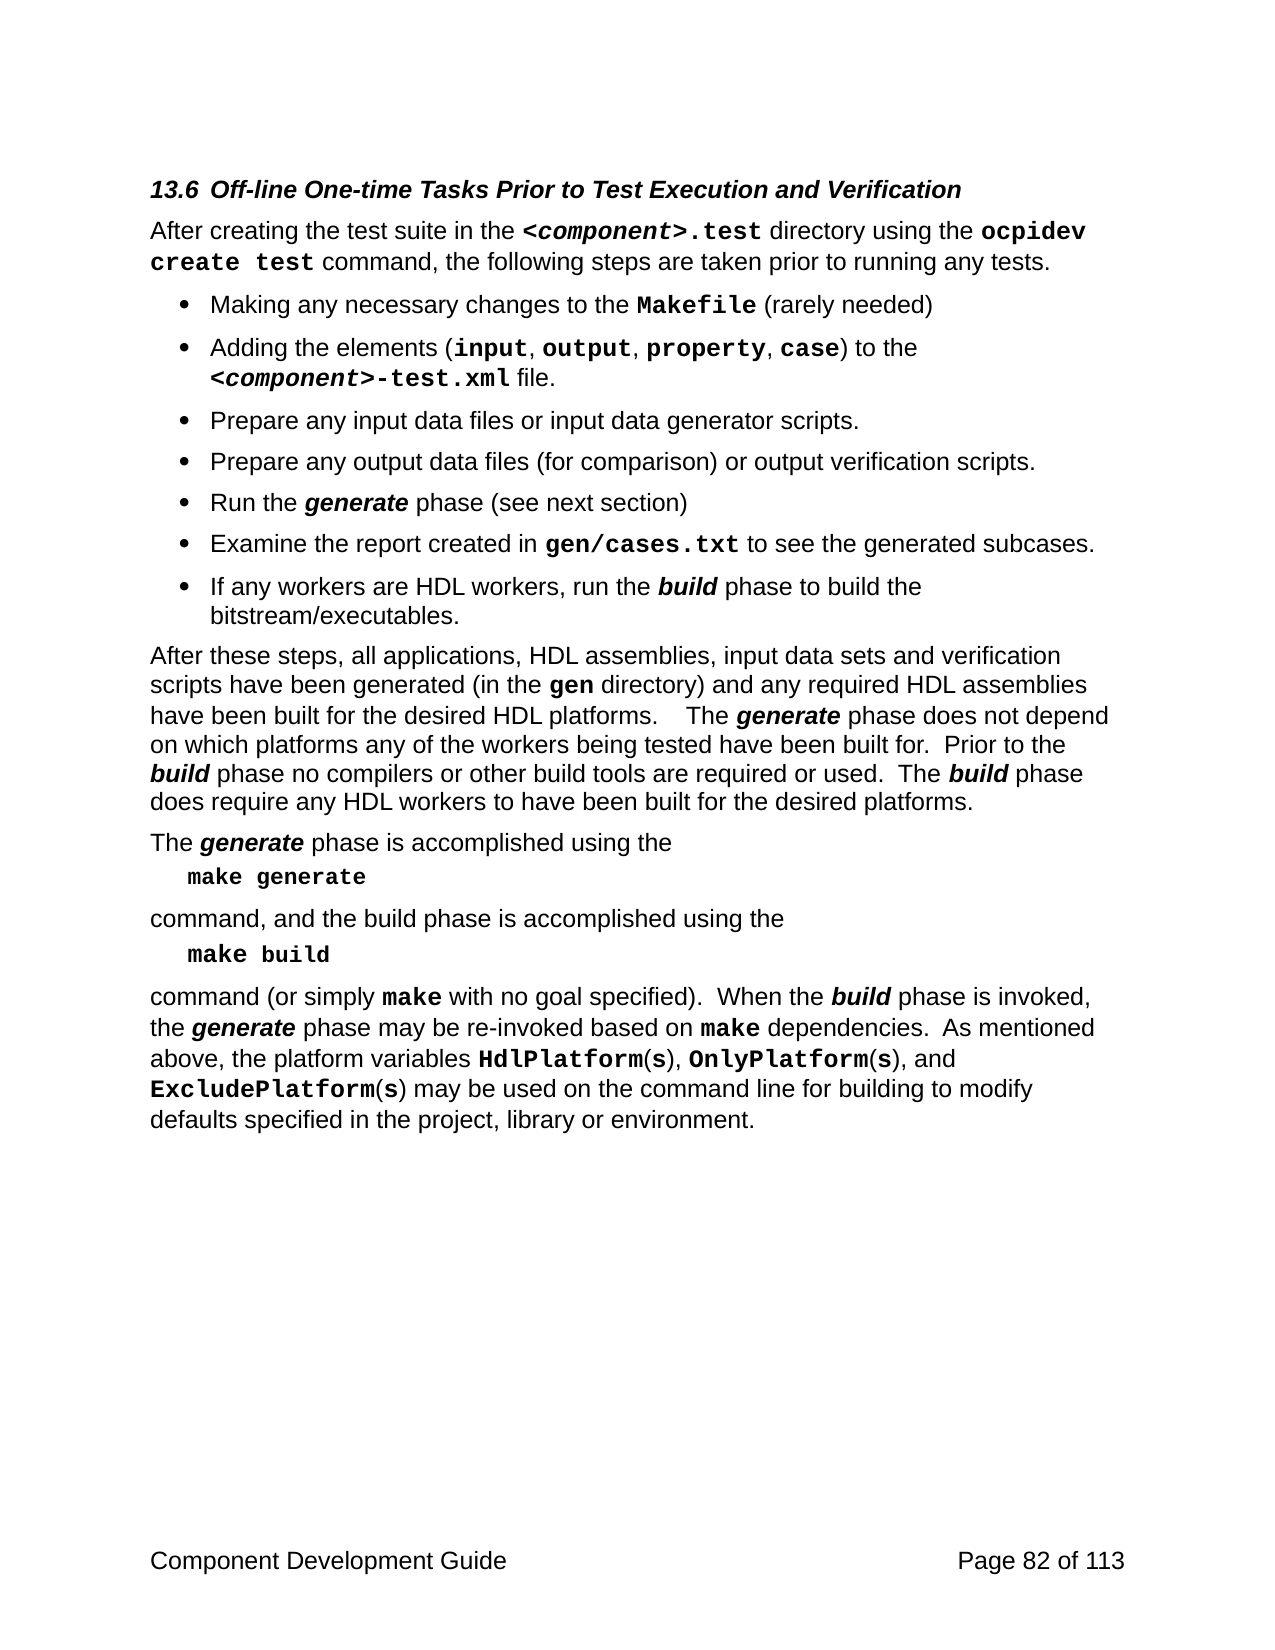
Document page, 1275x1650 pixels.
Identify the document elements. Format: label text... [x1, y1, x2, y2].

text command (or simply make with no goal specified). When the build phase is invoked, the generate phase may be re-invoked based on make dependencies. As mentioned above, the platform variables HdlPlatform(s), OnlyPlatform(s), and ExcludePlatform(s) may be used on the command line for building to modify defaults specified in the project, library or environment. [150, 982, 1125, 1134]
text The generate phase is accomplished using the [150, 828, 1125, 857]
list Run the generate phase (see next section) [180, 488, 1125, 517]
text After creating the test suite in the <component>.test directory using the ocpidev create test command, the following steps are taken prior to running any tests. [150, 216, 1125, 278]
text After these steps, all applications, HDL assemblies, input data sets and verification scripts have been generated (in the gen directory) and any required HDL assemblies have been built for the desired HDL platforms. The generate phase does not depend on which platforms any of the workers being tested have been built for. Prior to the build phase no compilers or other build tools are required or used. The build phase does require any HDL workers to have been built for the desired platforms. [150, 641, 1125, 816]
list Prepare any input data files or input data generator scripts. [180, 406, 1125, 435]
list If any workers are HDL workers, run the build phase to build the bitstream/executables. [180, 572, 1125, 629]
list Prepare any output data files (for comparison) or output verification scripts. [180, 447, 1125, 476]
subtitle Off-line One-time Tasks Prior to Test Execution and Verification [150, 175, 1125, 204]
list Making any necessary changes to the Makefile (rarely needed) [180, 289, 1125, 321]
text make build [187, 941, 1125, 970]
list Examine the report created in gen/cases.txt to see the generated subcases. [180, 529, 1125, 560]
text make generate [187, 866, 1125, 892]
text command, and the build phase is accomplished using the [150, 904, 1125, 932]
list Adding the elements (input, output, property, case) to the <component>-test.xml file. [180, 332, 1125, 394]
